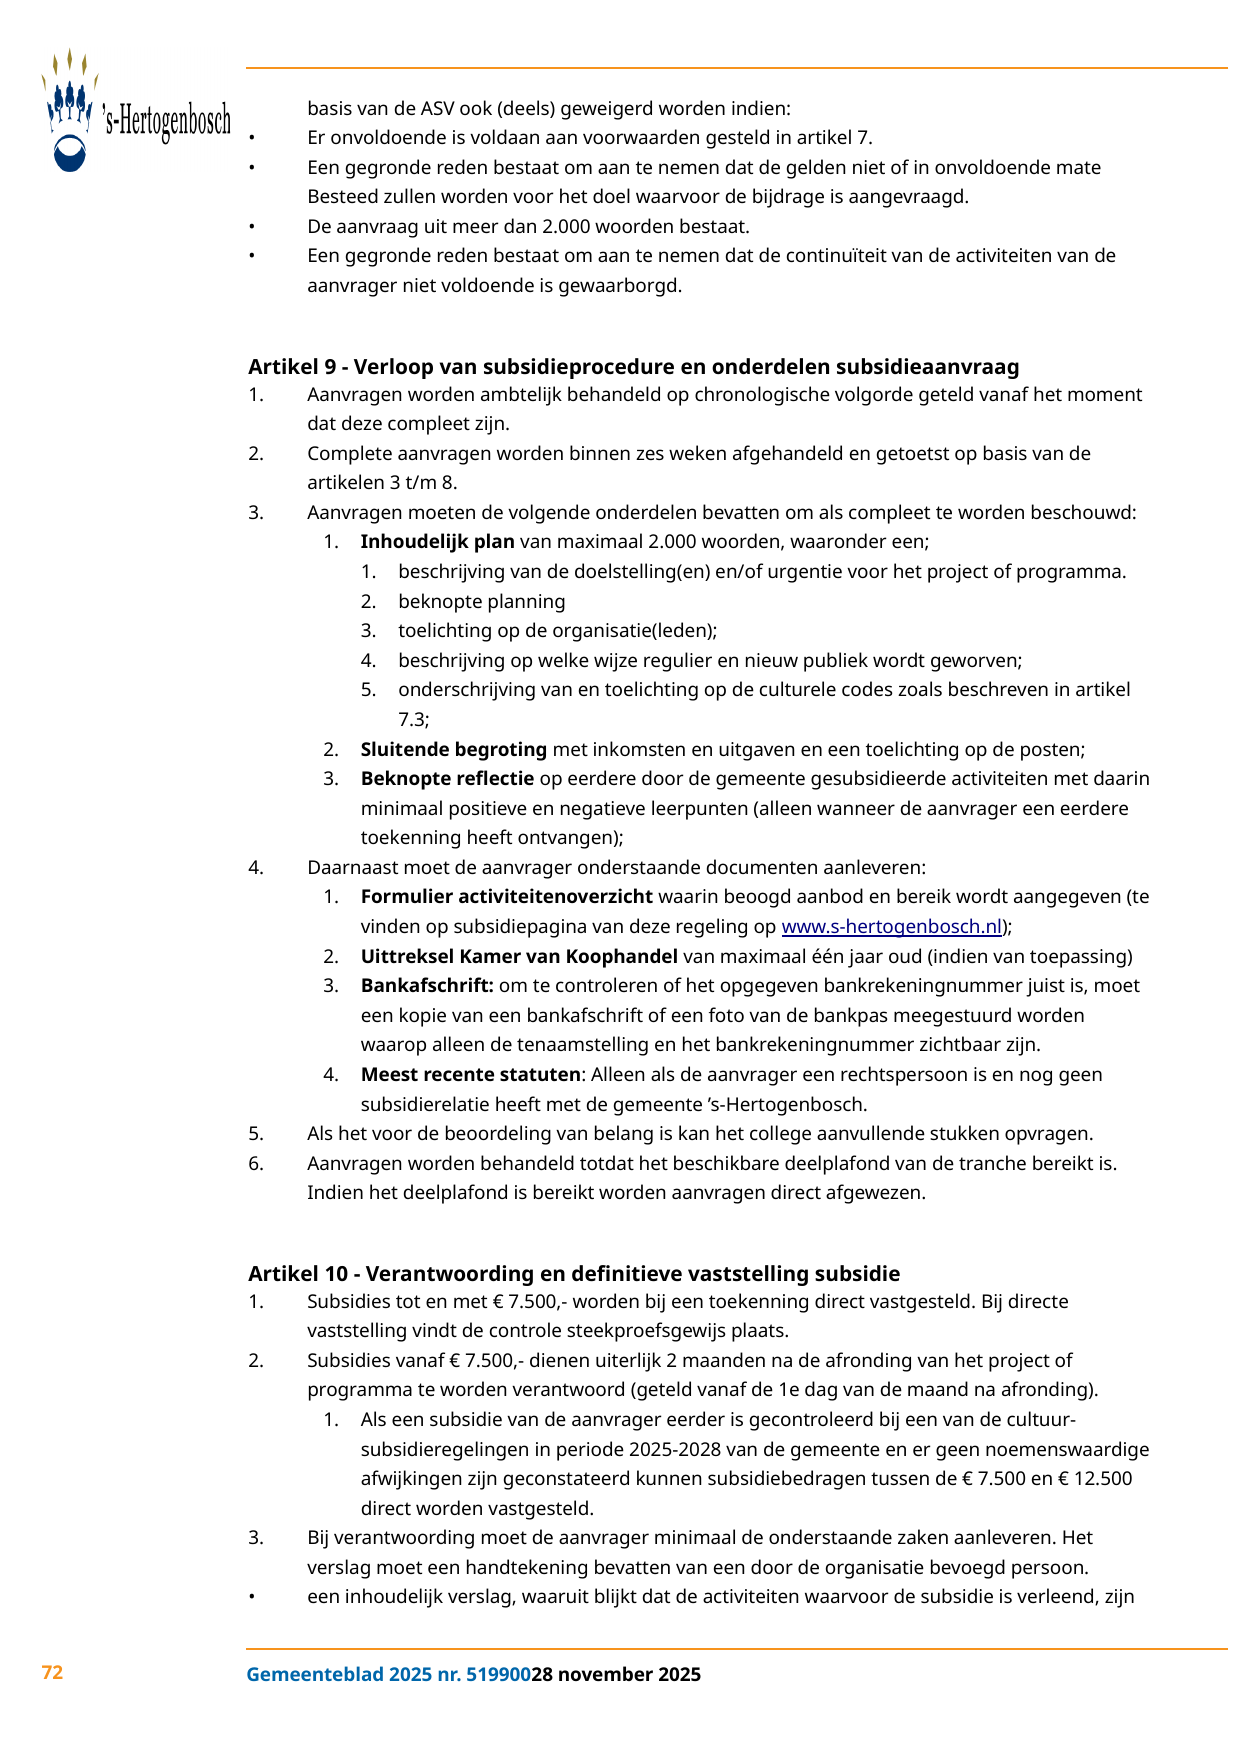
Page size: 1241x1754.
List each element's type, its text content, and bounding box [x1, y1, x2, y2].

list Complete aanvragen worden binnen zes weken afgehandeld en getoetst op basis van de artikelen 3 t/m 8. [248, 440, 1152, 495]
list Aanvragen worden ambtelijk behandeld op chronologische volgorde geteld vanaf het moment dat deze compleet zijn. [248, 381, 1152, 436]
text Artikel 9 - Verloop van subsidieprocedure en onderdelen subsidieaanvraag [248, 352, 1152, 381]
list Beknopte reflectie op eerdere door de gemeente gesubsidieerde activiteiten met daarin minimaal positieve en negatieve leerpunten (alleen wanneer de aanvrager een eerdere toekenning heeft ontvangen); [323, 765, 1152, 850]
list Als het voor de beoordeling van belang is kan het college aanvullende stukken opvragen. [248, 1120, 1152, 1146]
list Subsidies tot en met € 7.500,- worden bij een toekenning direct vastgesteld. Bij directe vaststelling vindt de controle steekproefsgewijs plaats. [248, 1288, 1152, 1343]
list Een gegronde reden bestaat om aan te nemen dat de continuïteit van de activiteiten van de aanvrager niet voldoende is gewaarborgd. [248, 243, 1152, 298]
list Formulier activiteitenoverzicht waarin beoogd aanbod en bereik wordt aangegeven (te vinden op subsidiepagina van deze regeling op www.s-hertogenbosch.nl); [323, 884, 1152, 939]
list Een gegronde reden bestaat om aan te nemen dat de gelden niet of in onvoldoende mate Besteed zullen worden voor het doel waarvoor de bijdrage is aangevraagd. [248, 154, 1152, 209]
list beschrijving op welke wijze regulier en nieuw publiek wordt geworven; [361, 647, 1152, 673]
list toelichting op de organisatie(leden); [361, 617, 1152, 643]
list Bankafschrift: om te controleren of het opgegeven bankrekeningnummer juist is, moet een kopie van een bankafschrift of een foto van de bankpas meegestuurd worden waarop alleen de tenaamstelling en het bankrekeningnummer zichtbaar zijn. [323, 972, 1152, 1057]
picture [41, 47, 231, 172]
list beschrijving van de doelstelling(en) en/of urgentie voor het project of programma. [361, 558, 1152, 584]
list een inhoudelijk verslag, waaruit blijkt dat de activiteiten waarvoor de subsidie is verleend, zijn [248, 1584, 1152, 1609]
list Sluitende begroting met inkomsten en uitgaven en een toelichting op de posten; [323, 736, 1152, 761]
list De aanvraag uit meer dan 2.000 woorden bestaat. [248, 213, 1152, 239]
list Uittreksel Kamer van Koophandel van maximaal één jaar oud (indien van toepassing) [323, 943, 1152, 968]
list beknopte planning [361, 588, 1152, 613]
list Subsidies vanaf € 7.500,- dienen uiterlijk 2 maanden na de afronding van het project of programma te worden verantwoord (geteld vanaf de 1e dag van de maand na afronding). [248, 1347, 1152, 1402]
list Er onvoldoende is voldaan aan voorwaarden gesteld in artikel 7. [248, 124, 1152, 150]
list Als een subsidie van de aanvrager eerder is gecontroleerd bij een van de cultuur-subsidieregelingen in periode 2025-2028 van de gemeente en er geen noemenswaardige afwijkingen zijn geconstateerd kunnen subsidiebedragen tussen de € 7.500 en € 12.500 direct worden vastgesteld. [323, 1406, 1152, 1521]
list Inhoudelijk plan van maximaal 2.000 woorden, waaronder een; [323, 529, 1152, 554]
text Artikel 10 - Verantwoording en definitieve vaststelling subsidie [248, 1259, 1152, 1288]
list onderschrijving van en toelichting op de culturele codes zoals beschreven in artikel 7.3; [361, 677, 1152, 732]
list basis van de ASV ook (deels) geweigerd worden indien: [248, 95, 1152, 121]
list Meest recente statuten: Alleen als de aanvrager een rechtspersoon is en nog geen subsidierelatie heeft met de gemeente ’s-Hertogenbosch. [323, 1061, 1152, 1116]
list Aanvragen worden behandeld totdat het beschikbare deelplafond van de tranche bereikt is. Indien het deelplafond is bereikt worden aanvragen direct afgewezen. [248, 1150, 1152, 1205]
list Aanvragen moeten de volgende onderdelen bevatten om als compleet te worden beschouwd: [248, 499, 1152, 525]
list Bij verantwoording moet de aanvrager minimaal de onderstaande zaken aanleveren. Het verslag moet een handtekening bevatten van een door de organisatie bevoegd persoon. [248, 1524, 1152, 1580]
list Daarnaast moet de aanvrager onderstaande documenten aanleveren: [248, 854, 1152, 880]
